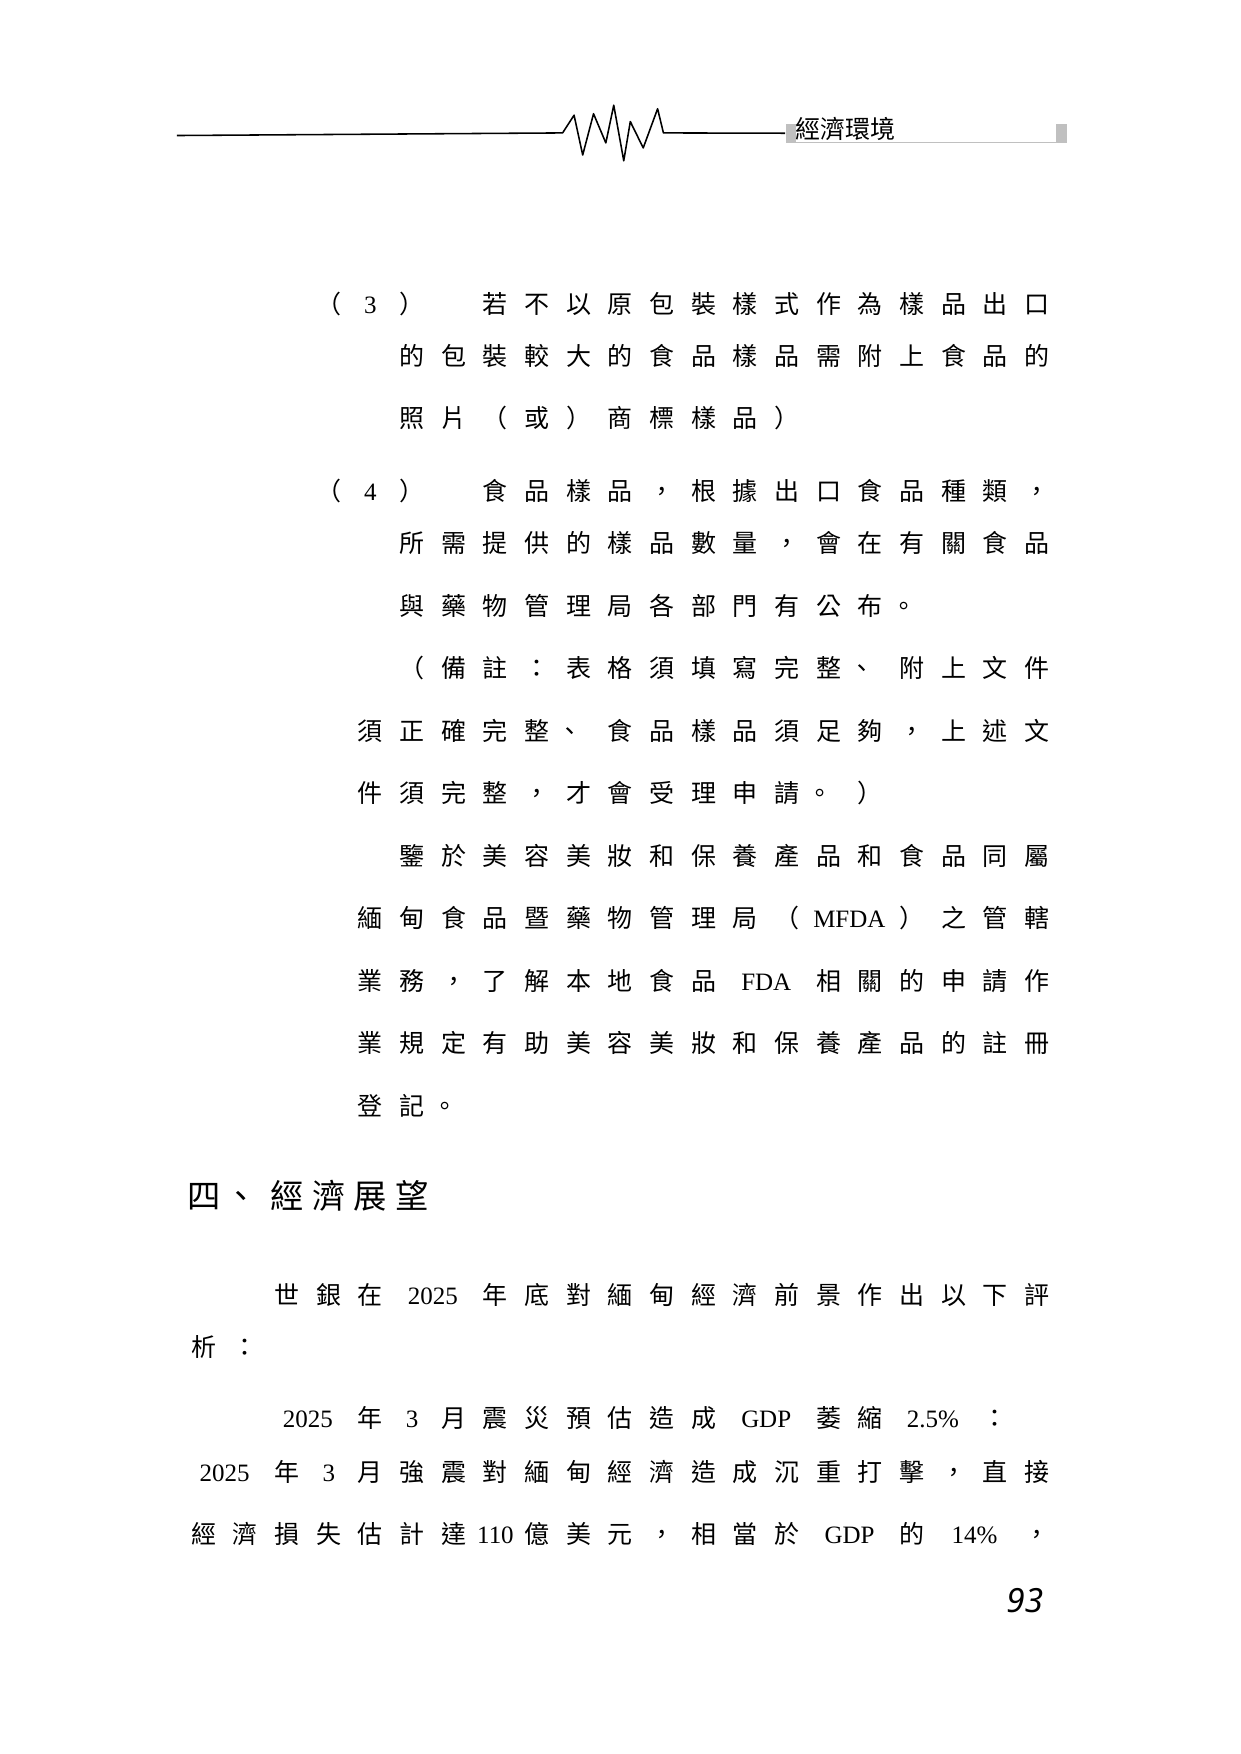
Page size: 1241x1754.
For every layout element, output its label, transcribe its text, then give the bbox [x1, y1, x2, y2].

text （3） 若不以原包裝樣式作為樣品出口的包裝較大的食品樣品需附上食品的照片（或）商標樣品） [306, 250, 1058, 438]
text 鑒於美容美妝和保養產品和食品同屬緬甸食品暨藥物管理局（MFDA）之管轄業務，了解本地食品FDA相關的申請作業規定有助美容美妝和保養產品的註冊登記。 [330, 813, 1058, 1125]
text 四、經濟展望 [183, 1152, 1058, 1214]
text 2025年3月震災預估造成GDP萎縮2.5%：2025年3月強震對緬甸經濟造成沉重打擊，直接經濟損失估計達110億美元，相當於GDP的14%， [183, 1366, 1058, 1554]
text 世銀在2025年底對緬甸經濟前景作出以下評析： [183, 1241, 1058, 1366]
text （4） 食品樣品，根據出口食品種類，所需提供的樣品數量，會在有關食品與藥物管理局各部門有公布。 [306, 438, 1058, 625]
text （備註：表格須填寫完整、附上文件須正確完整、食品樣品須足夠，上述文件須完整，才會受理申請。） [330, 625, 1058, 813]
